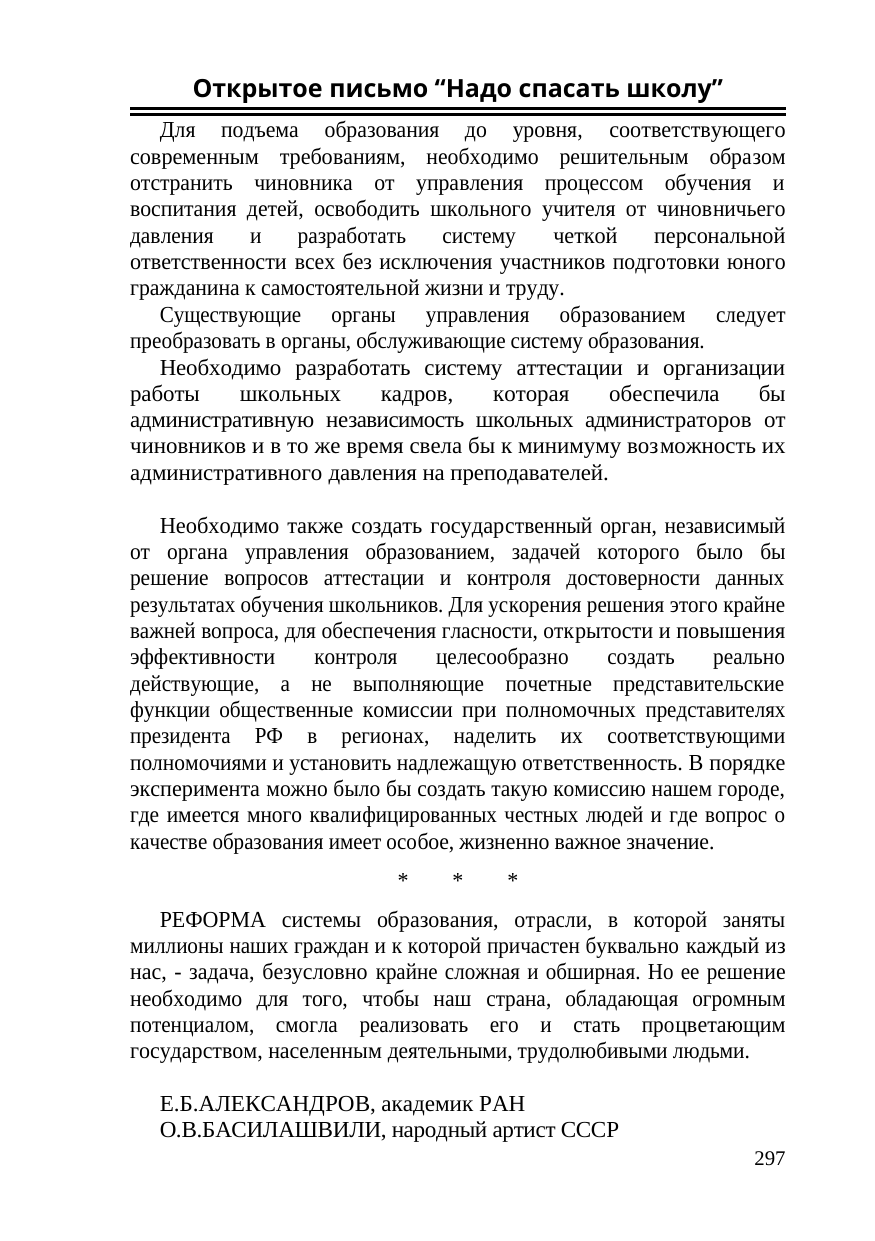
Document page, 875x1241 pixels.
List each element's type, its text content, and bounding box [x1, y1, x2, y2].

text Необходимо разработать систему аттестации и организации работы школьных кадров, которая обес­печила бы административную не­зависимость школьных админист­раторов от чиновников и в то же время свела бы к минимуму воз­можность их административного давления на преподавателей. [130, 353, 786, 485]
text Е.Б.АЛЕКСАНДРОВ, академик РАН [159, 1090, 786, 1116]
text Для подъема образования до уровня, соответствующего современным требо­ваниям, необходимо решительным обра­зом отстранить чиновника от управления процессом обучения и воспитания детей, освободить школьного учителя от чинов­ничьего давления и разработать систему четкой персональной ответственности всех без исключения участников подго­товки юного гражданина к самостоятель­ной жизни и труду. [130, 116, 786, 301]
text * * * [130, 867, 786, 893]
text Существующие органы управления об­разованием следует преобразовать в орга­ны, обслуживающие систему образования. [130, 301, 786, 353]
text РЕФОРМА системы образования, отрасли, в которой заняты миллионы наших граждан и к которой причастен буквально каждый из нас, - задача, безусловно крайне сложная и обширная. Но ее решение необходимо для того, чтобы наш страна, обладающая огромным потенциалом, смогла реализовать его и стать процветающим государством, населенным деятельными, трудолюбивыми людьми. [130, 906, 786, 1064]
text О.В.БАСИЛАШВИЛИ, народный артист СССР [159, 1116, 786, 1143]
text Необходимо также создать государственный орган, независимый от органа управления образованием, задачей которого было бы решение вопросов аттестации и контроля достоверности данных результатах обучения школьников. Для ускорения решения этого крайне важней вопроса, для обеспечения гласности, открытости и повышения эффективности контроля целесообразно создать реально действующие, а не выполняющие почетные представительские функции общественные комиссии при полномочных представителях президента РФ в регионах, наделить их соответствующими полномочиями и установить надлежащую ответственность. В порядке эксперимента можно было бы создать такую комиссию нашем городе, где имеется много квалифицированных честных людей и где вопрос о качестве образования имеет особое, жизненно важное значение. [130, 512, 786, 854]
